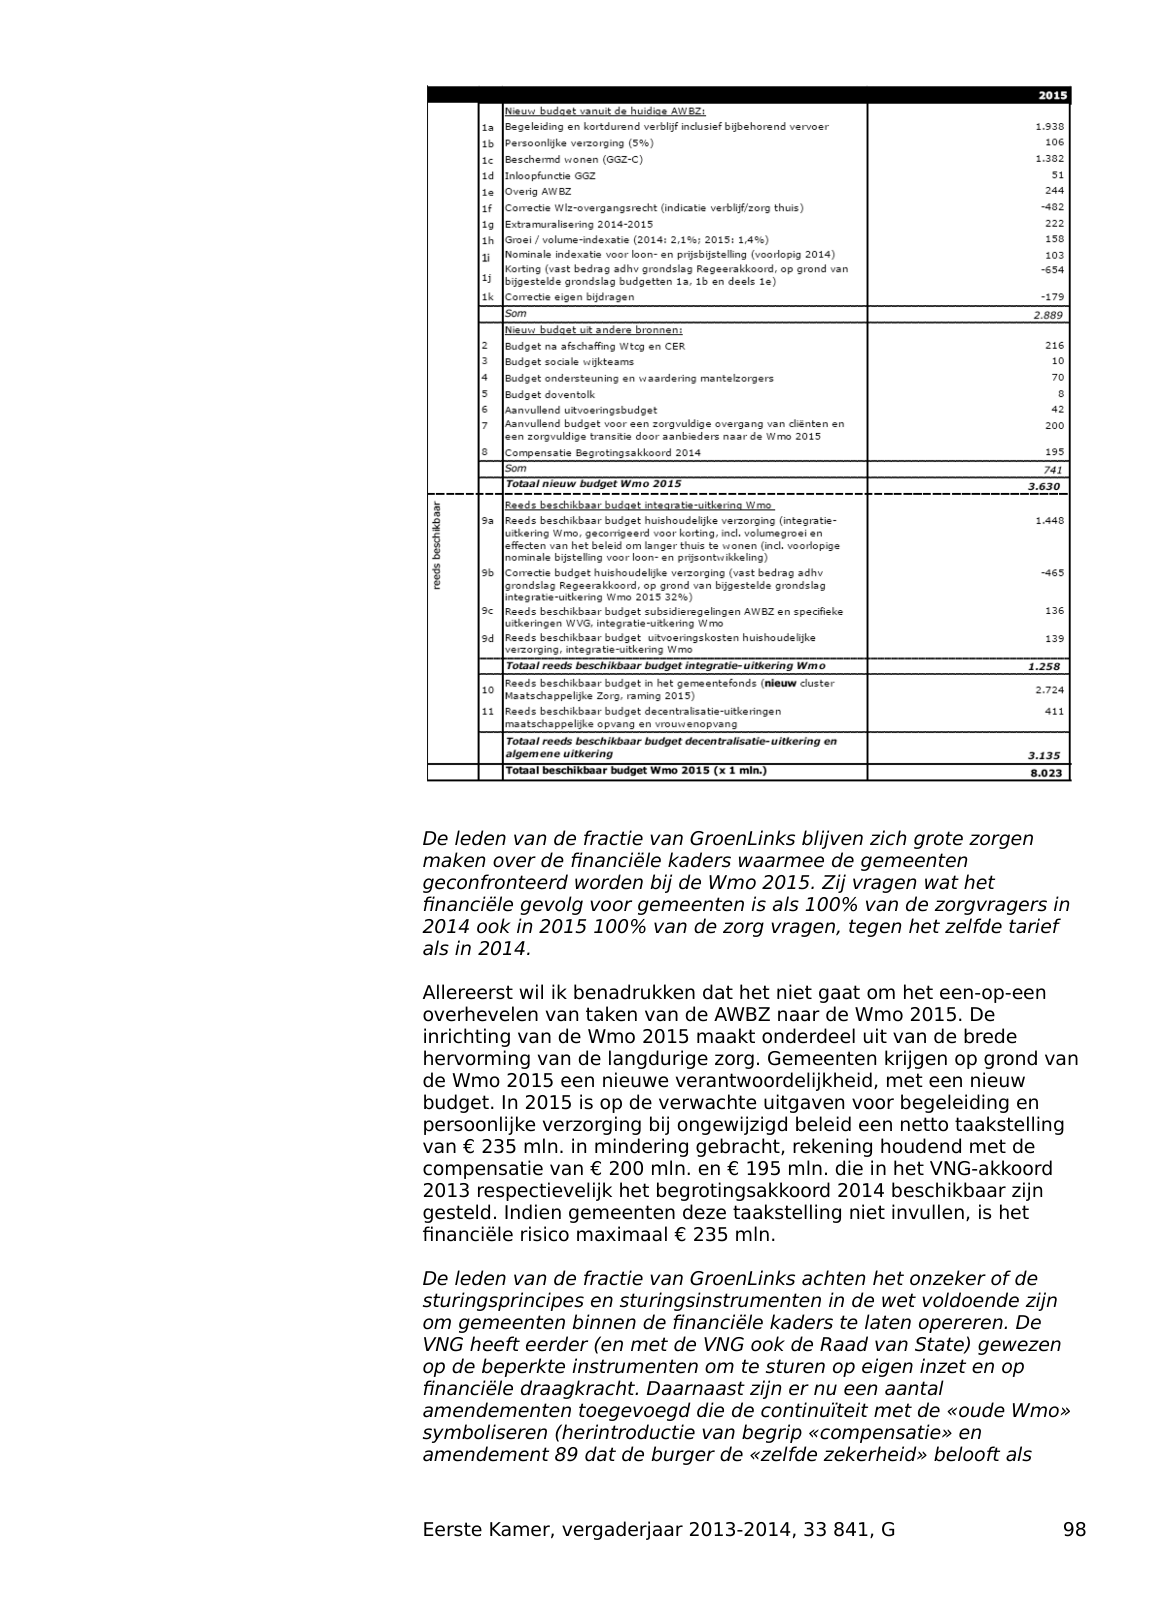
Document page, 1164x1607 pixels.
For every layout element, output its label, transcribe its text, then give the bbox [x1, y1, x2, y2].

picture [422, 81, 1072, 784]
text Allereerst wil ik benadrukken dat het niet gaat om het een-op-een overhevelen van taken van de AWBZ naar de Wmo 2015. De inrichting van de Wmo 2015 maakt onderdeel uit van de brede hervorming van de langdurige zorg. Gemeenten krijgen op grond van de Wmo 2015 een nieuwe verantwoordelijkheid, met een nieuw budget. In 2015 is op de verwachte uitgaven voor begeleiding en persoonlijke verzorging bij ongewijzigd beleid een netto taakstelling van € 235 mln. in mindering gebracht, rekening houdend met de compensatie van € 200 mln. en € 195 mln. die in het VNG-akkoord 2013 respectievelijk het begrotingsakkoord 2014 beschikbaar zijn gesteld. Indien gemeenten deze taakstelling niet invullen, is het financiële risico maximaal € 235 mln. [422, 982, 1087, 1246]
text De leden van de fractie van GroenLinks blijven zich grote zorgen maken over de financiële kaders waarmee de gemeenten geconfronteerd worden bij de Wmo 2015. Zij vragen wat het financiële gevolg voor gemeenten is als 100% van de zorgvragers in 2014 ook in 2015 100% van de zorg vragen, tegen het zelfde tarief als in 2014. [422, 828, 1087, 960]
text De leden van de fractie van GroenLinks achten het onzeker of de sturingsprincipes en sturingsinstrumenten in de wet voldoende zijn om gemeenten binnen de financiële kaders te laten opereren. De VNG heeft eerder (en met de VNG ook de Raad van State) gewezen op de beperkte instrumenten om te sturen op eigen inzet en op financiële draagkracht. Daarnaast zijn er nu een aantal amendementen toegevoegd die de continuïteit met de «oude Wmo» symboliseren (herintroductie van begrip «compensatie» en amendement 89 dat de burger de «zelfde zekerheid» belooft als [422, 1268, 1087, 1466]
